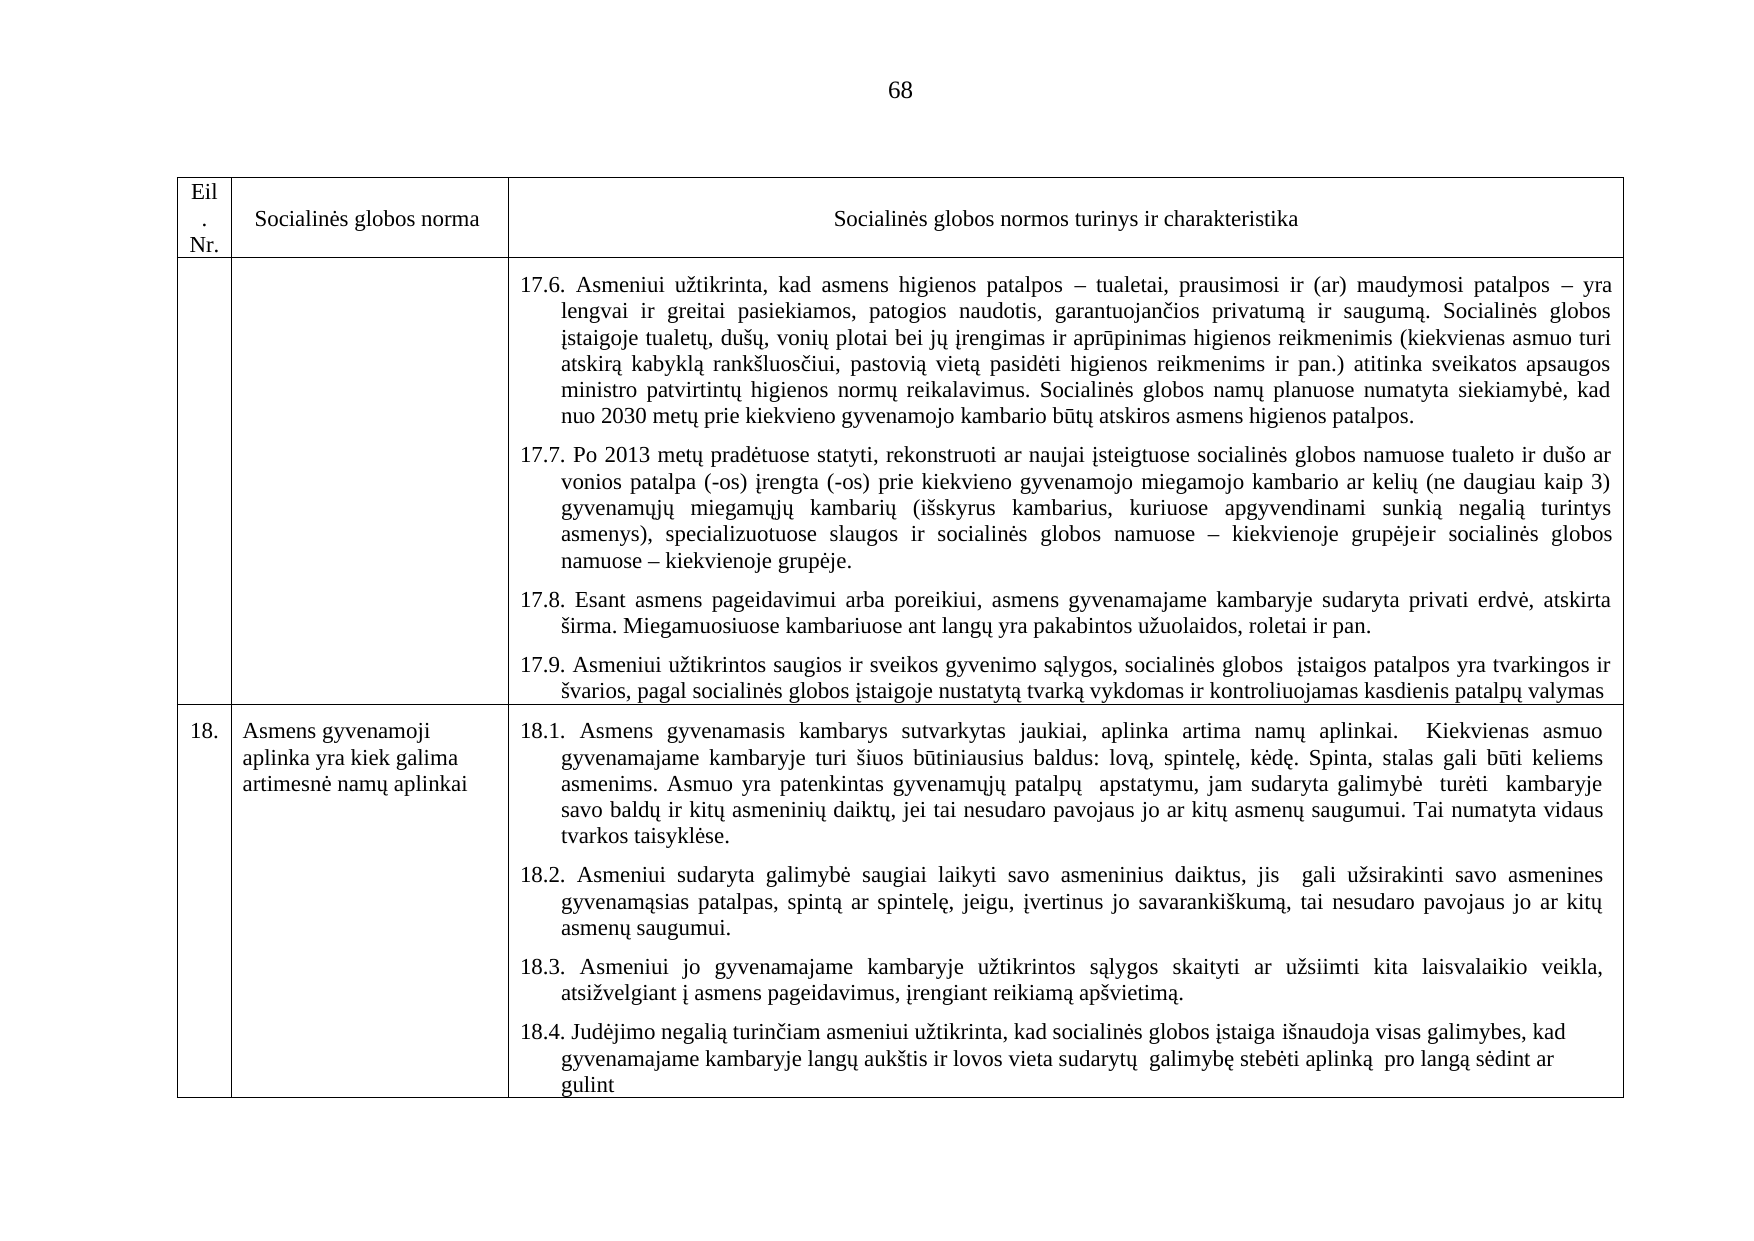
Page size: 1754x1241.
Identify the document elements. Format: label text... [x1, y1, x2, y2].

table_cell 18.1. Asmens gyvenamasis kambarys sutvarkytas jaukiai, aplinka artima namų aplinkai. Kiekvienas asmuo gyvenamajame kambaryje turi šiuos būtiniausius baldus: lovą, spintelę, kėdę. Spinta, stalas gali būti keliems asmenims. Asmuo yra patenkintas gyvenamųjų patalpų apstatymu, jam sudaryta galimybė turėti kambaryje savo baldų ir kitų asmeninių daiktų, jei tai nesudaro pavojaus jo ar kitų asmenų saugumui. Tai numatyta vidaus tvarkos taisyklėse. 18.2. Asmeniui sudaryta galimybė saugiai laikyti savo asmeninius daiktus, jis gali užsirakinti savo asmenines gyvenamąsias patalpas, spintą ar spintelę, jeigu, įvertinus jo savarankiškumą, tai nesudaro pavojaus jo ar kitų asmenų saugumui. 18.3. Asmeniui jo gyvenamajame kambaryje užtikrintos sąlygos skaityti ar užsiimti kita laisvalaikio veikla, atsižvelgiant į asmens pageidavimus, įrengiant reikiamą apšvietimą. 18.4. Judėjimo negalią turinčiam asmeniui užtikrinta, kad socialinės globos įstaiga išnaudoja visas galimybes, kad gyvenamajame kambaryje langų aukštis ir lovos vieta sudarytų galimybę stebėti aplinką pro langą sėdint ar gulint [509, 705, 1623, 1097]
table_header Socialinės globos norma [232, 178, 508, 257]
table_cell [178, 258, 231, 704]
table_cell [232, 258, 508, 704]
table_cell 17.6. Asmeniui užtikrinta, kad asmens higienos patalpos – tualetai, prausimosi ir (ar) maudymosi patalpos – yra lengvai ir greitai pasiekiamos, patogios naudotis, garantuojančios privatumą ir saugumą. Socialinės globos įstaigoje tualetų, dušų, vonių plotai bei jų įrengimas ir aprūpinimas higienos reikmenimis (kiekvienas asmuo turi atskirą kabyklą rankšluosčiui, pastovią vietą pasidėti higienos reikmenims ir pan.) atitinka sveikatos apsaugos ministro patvirtintų higienos normų reikalavimus. Socialinės globos namų planuose numatyta siekiamybė, kad nuo 2030 metų prie kiekvieno gyvenamojo kambario būtų atskiros asmens higienos patalpos. 17.7. Po 2013 metų pradėtuose statyti, rekonstruoti ar naujai įsteigtuose socialinės globos namuose tualeto ir dušo ar vonios patalpa (-os) įrengta (-os) prie kiekvieno gyvenamojo miegamojo kambario ar kelių (ne daugiau kaip 3) gyvenamųjų miegamųjų kambarių (išskyrus kambarius, kuriuose apgyvendinami sunkią negalią turintys asmenys), specializuotuose slaugos ir socialinės globos namuose – kiekvienoje grupėjeir socialinės globos namuose – kiekvienoje grupėje. 17.8. Esant asmens pageidavimui arba poreikiui, asmens gyvenamajame kambaryje sudaryta privati erdvė, atskirta širma. Miegamuosiuose kambariuose ant langų yra pakabintos užuolaidos, roletai ir pan. 17.9. Asmeniui užtikrintos saugios ir sveikos gyvenimo sąlygos, socialinės globos įstaigos patalpos yra tvarkingos ir švarios, pagal socialinės globos įstaigoje nustatytą tvarką vykdomas ir kontroliuojamas kasdienis patalpų valymas [509, 258, 1623, 704]
table_cell 18. [178, 705, 231, 1097]
table_cell Asmens gyvenamoji aplinka yra kiek galima artimesnė namų aplinkai [232, 705, 508, 1097]
table_header Eil. Nr. [178, 178, 231, 257]
table_header Socialinės globos normos turinys ir charakteristika [509, 178, 1623, 257]
